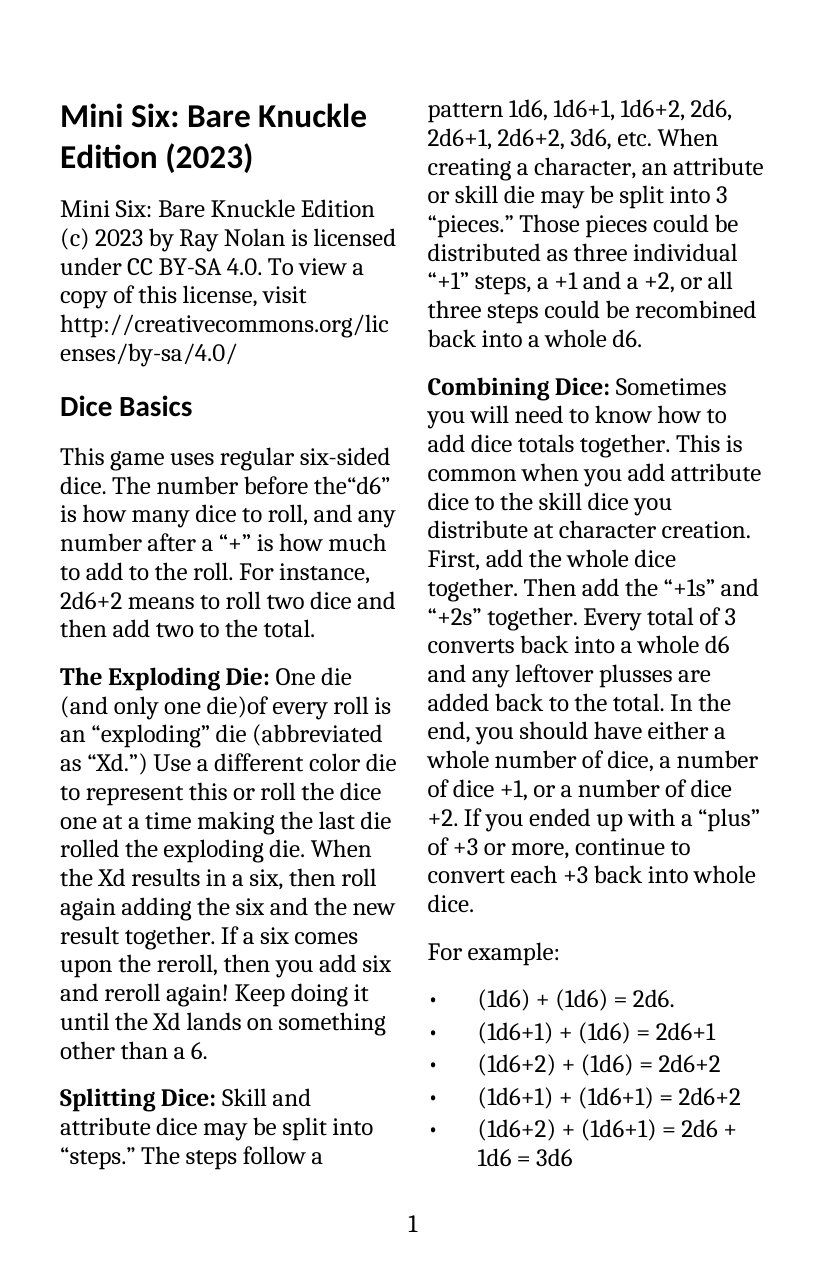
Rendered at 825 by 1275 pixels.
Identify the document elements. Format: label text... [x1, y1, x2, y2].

text The Exploding Die: One die (and only one die)of every roll is an “exploding” die (abbreviated as “Xd.”) Use a different color die to represent this or roll the dice one at a time making the last die rolled the exploding die. When the Xd results in a six, then roll again adding the six and the new result together. If a six comes upon the reroll, then you add six and reroll again! Keep doing it until the Xd lands on something other than a 6. [60, 663, 397, 1065]
text This game uses regular six-sided dice. The number before the“d6” is how many dice to roll, and any number after a “+” is how much to add to the roll. For instance, 2d6+2 means to roll two dice and then add two to the total. [60, 443, 397, 644]
text For example: [427, 937, 765, 966]
subtitle Mini Six: Bare Knuckle Edition (2023) [60, 95, 397, 176]
list (1d6+1) + (1d6) = 2d6+1 [427, 1017, 765, 1046]
text Combining Dice: Sometimes you will need to know how to add dice totals together. This is common when you add attribute dice to the skill dice you distribute at character creation. First, add the whole dice together. Then add the “+1s” and “+2s” together. Every total of 3 converts back into a whole d6 and any leftover plusses are added back to the total. In the end, you should have either a whole number of dice, a number of dice +1, or a number of dice +2. If you ended up with a “plus” of +3 or more, continue to convert each +3 back into whole dice. [427, 372, 765, 919]
list (1d6+1) + (1d6+1) = 2d6+2 [427, 1082, 765, 1111]
subtitle Dice Basics [60, 388, 397, 424]
list (1d6) + (1d6) = 2d6. [427, 985, 765, 1014]
list (1d6+2) + (1d6) = 2d6+2 [427, 1050, 765, 1079]
text pattern 1d6, 1d6+1, 1d6+2, 2d6, 2d6+1, 2d6+2, 3d6, etc. When creating a character, an attribute or skill die may be split into 3 “pieces.” Those pieces could be distributed as three individual “+1” steps, a +1 and a +2, or all three steps could be recombined back into a whole d6. [427, 95, 765, 354]
list (1d6+2) + (1d6+1) = 2d6 + 1d6 = 3d6 [427, 1115, 765, 1172]
text Splitting Dice: Skill and attribute dice may be split into “steps.” The steps follow a [60, 1084, 397, 1170]
text Mini Six: Bare Knuckle Edition (c) 2023 by Ray Nolan is licensed under CC BY-SA 4.0. To view a copy of this license, visit http://creativecommons.org/licenses/by-sa/4.0/ [60, 195, 397, 368]
